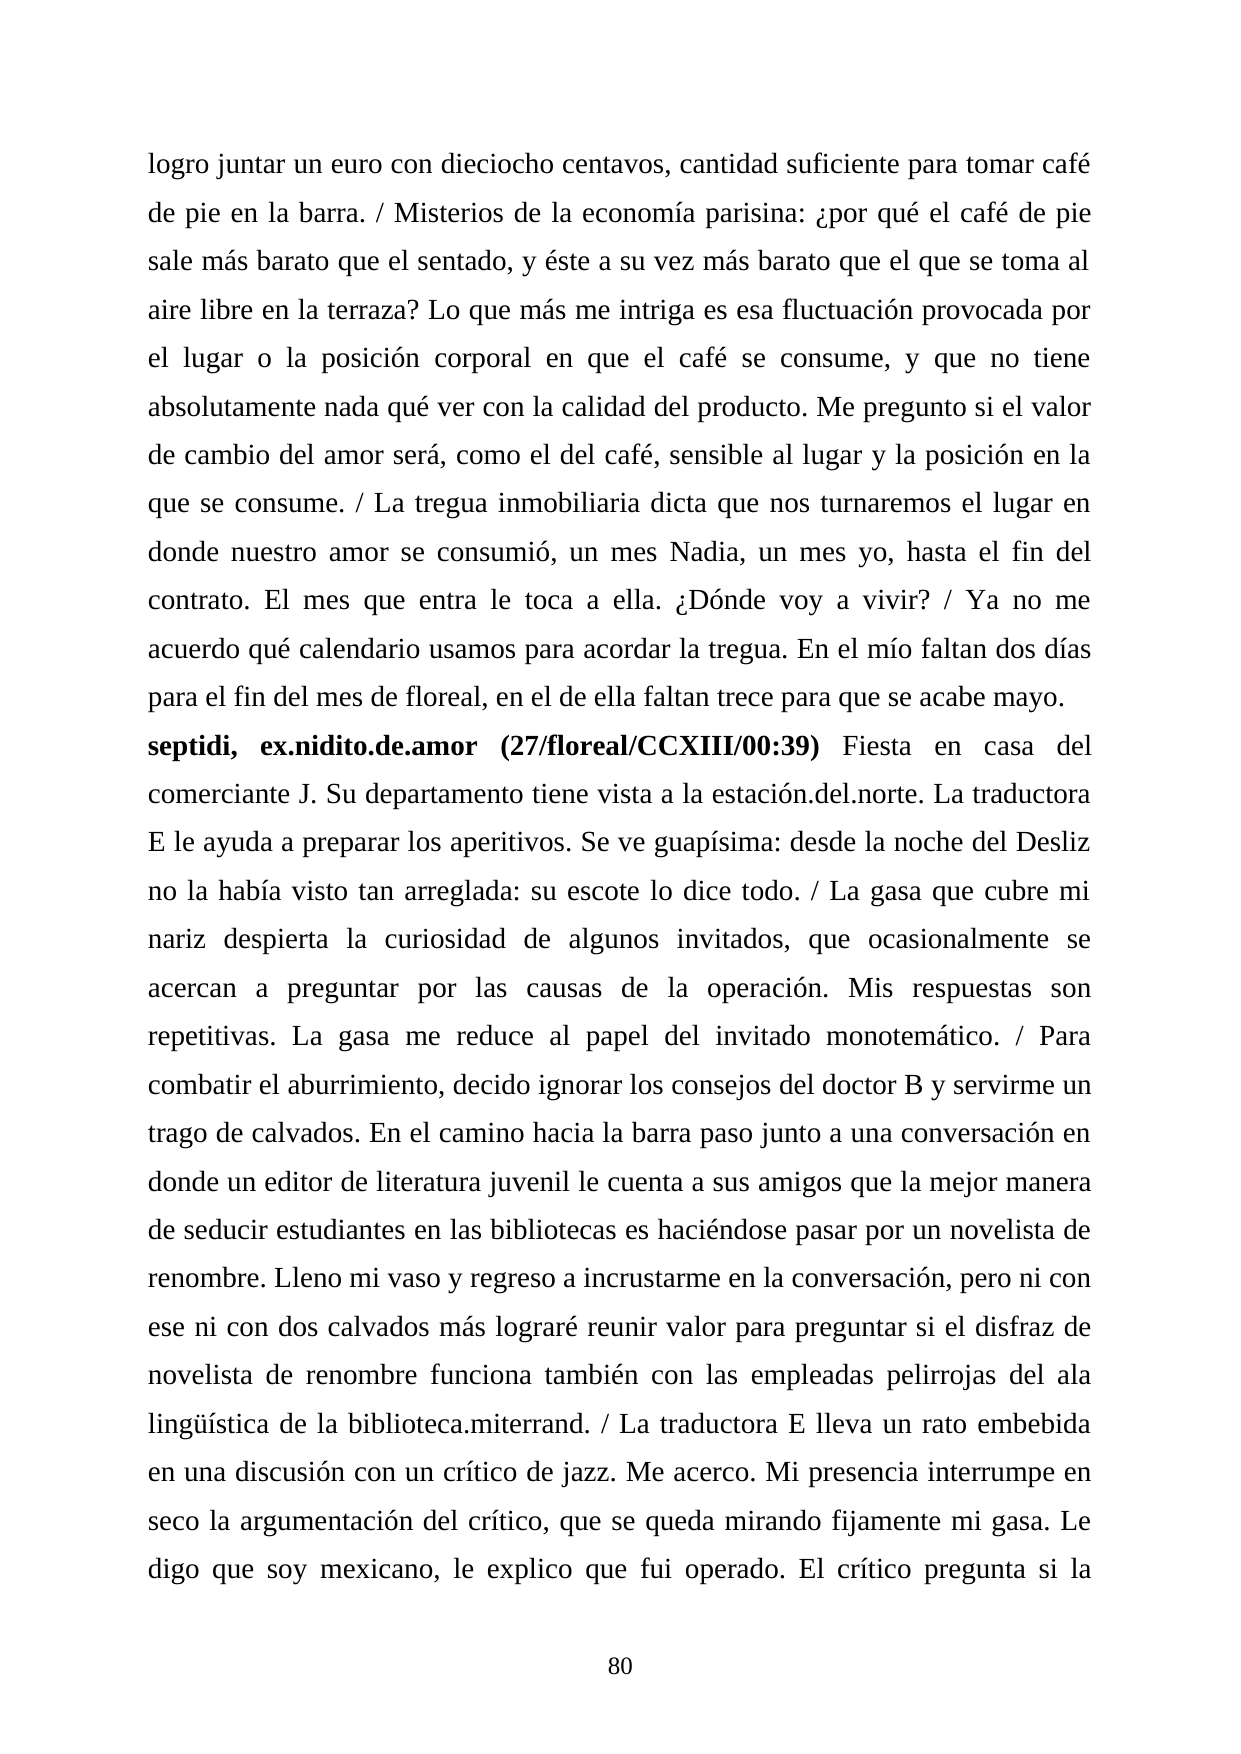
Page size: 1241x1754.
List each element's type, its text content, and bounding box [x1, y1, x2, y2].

text logro juntar un euro con dieciocho centavos, cantidad suficiente para tomar café de pie en la barra. / Misterios de la economía parisina: ¿por qué el café de pie sale más barato que el sentado, y éste a su vez más barato que el que se toma al aire libre en la terraza? Lo que más me intriga es esa fluctuación provocada por el lugar o la posición corporal en que el café se consume, y que no tiene absolutamente nada qué ver con la calidad del producto. Me pregunto si el valor de cambio del amor será, como el del café, sensible al lugar y la posición en la que se consume. / La tregua inmobiliaria dicta que nos turnaremos el lugar en donde nuestro amor se consumió, un mes Nadia, un mes yo, hasta el fin del contrato. El mes que entra le toca a ella. ¿Dónde voy a vivir? / Ya no me acuerdo qué calendario usamos para acordar la tregua. En el mío faltan dos días para el fin del mes de floreal, en el de ella faltan trece para que se acabe mayo. [148, 148, 1092, 713]
text septidi, ex.nidito.de.amor (27/floreal/CCXIII/00:39) Fiesta en casa del comerciante J. Su departamento tiene vista a la estación.del.norte. La traductora E le ayuda a preparar los aperitivos. Se ve guapísima: desde la noche del Desliz no la había visto tan arreglada: su escote lo dice todo. / La gasa que cubre mi nariz despierta la curiosidad de algunos invitados, que ocasionalmente se acercan a preguntar por las causas de la operación. Mis respuestas son repetitivas. La gasa me reduce al papel del invitado monotemático. / Para combatir el aburrimiento, decido ignorar los consejos del doctor B y servirme un trago de calvados. En el camino hacia la barra paso junto a una conversación en donde un editor de literatura juvenil le cuenta a sus amigos que la mejor manera de seducir estudiantes en las bibliotecas es haciéndose pasar por un novelista de renombre. Lleno mi vaso y regreso a incrustarme en la conversación, pero ni con ese ni con dos calvados más lograré reunir valor para preguntar si el disfraz de novelista de renombre funciona también con las empleadas pelirrojas del ala lingüística de la biblioteca.miterrand. / La traductora E lleva un rato embebida en una discusión con un crítico de jazz. Me acerco. Mi presencia interrumpe en seco la argumentación del crítico, que se queda mirando fijamente mi gasa. Le digo que soy mexicano, le explico que fui operado. El crítico pregunta si la [148, 729, 1092, 1585]
